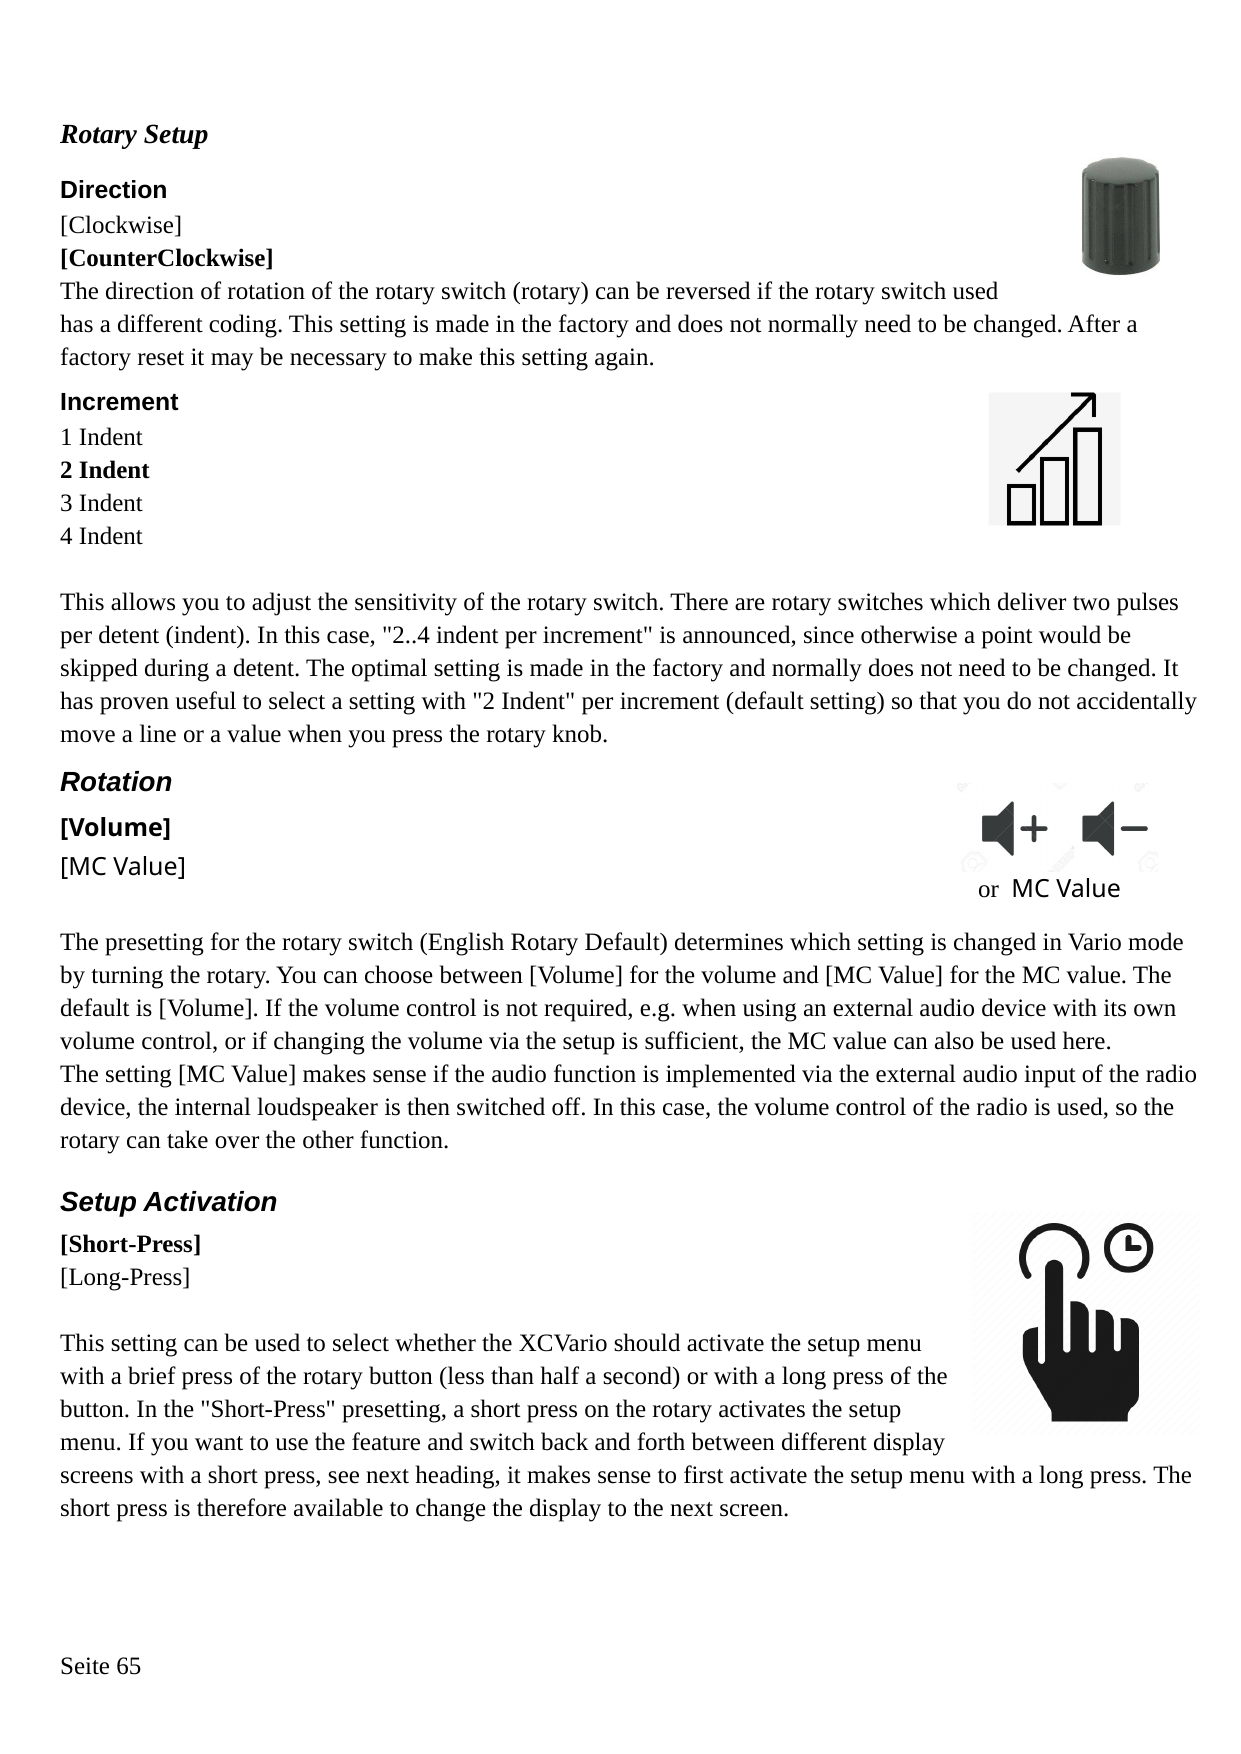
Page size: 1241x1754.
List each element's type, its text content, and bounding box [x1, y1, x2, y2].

text [Clockwise] [60, 210, 1081, 238]
text 4 Indent [60, 521, 1207, 550]
text The presetting for the rotary switch (English Rotary Default) determines which setting is changed in Vario mode by turning the rotary. You can choose between [Volume] for the volume and [MC Value] for the MC value. The default is [Volume]. If the volume control is not required, e.g. when using an external audio device with its own volume control, or if changing the volume via the setup is sufficient, the MC value can also be used here. The setting [MC Value] makes sense if the audio function is implemented via the external audio input of the radio device, the internal loudspeaker is then switched off. In this case, the volume control of the radio is used, so the rotary can take over the other function. [60, 927, 1207, 1154]
subtitle Increment [60, 387, 1207, 416]
text [MC Value] [60, 848, 1207, 882]
text [1160, 210, 1207, 238]
text [1122, 422, 1207, 451]
text [Long-Press] [60, 1262, 968, 1291]
subtitle Setup Activation [60, 1185, 1207, 1217]
text [1160, 243, 1207, 272]
text This setting can be used to select whether the XCVario should activate the setup menu with a brief press of the rotary button (less than half a second) or with a long press of the button. In the "Short-Press" presetting, a short press on the rotary activates the setup menu. If you want to use the feature and switch back and forth between different display screens with a short press, see next heading, it makes sense to first activate the setup menu with a long press. The short press is therefore available to change the display to the next screen. [60, 1328, 1207, 1522]
text [CounterClockwise] [60, 243, 1081, 272]
picture [948, 783, 1159, 872]
picture [968, 1212, 1203, 1435]
subtitle Rotation [60, 765, 1207, 797]
text 1 Indent [60, 422, 986, 451]
subtitle Direction [60, 175, 1081, 203]
text The direction of rotation of the rotary switch (rotary) can be reversed if the rotary switch used has a different coding. This setting is made in the factory and does not normally need to be changed. After a factory reset it may be necessary to make this setting again. [60, 276, 1207, 371]
text [1122, 488, 1207, 517]
picture [1081, 157, 1160, 276]
text This allows you to adjust the sensitivity of the rotary switch. There are rotary switches which deliver two pulses per detent (indent). In this case, "2..4 indent per increment" is announced, since otherwise a point would be skipped during a detent. The optimal setting is made in the factory and normally does not need to be changed. It has proven useful to select a setting with "2 Indent" per increment (default setting) so that you do not accidentally move a line or a value when you press the rotary knob. [60, 587, 1207, 748]
text [1122, 455, 1207, 484]
picture [986, 391, 1122, 536]
text 2 Indent [60, 455, 986, 484]
text [Volume] [60, 809, 948, 843]
text [Short-Press] [60, 1229, 968, 1258]
text 3 Indent [60, 488, 986, 517]
text [1159, 809, 1207, 843]
subtitle [1160, 175, 1207, 203]
subtitle Rotary Setup [60, 118, 1207, 150]
